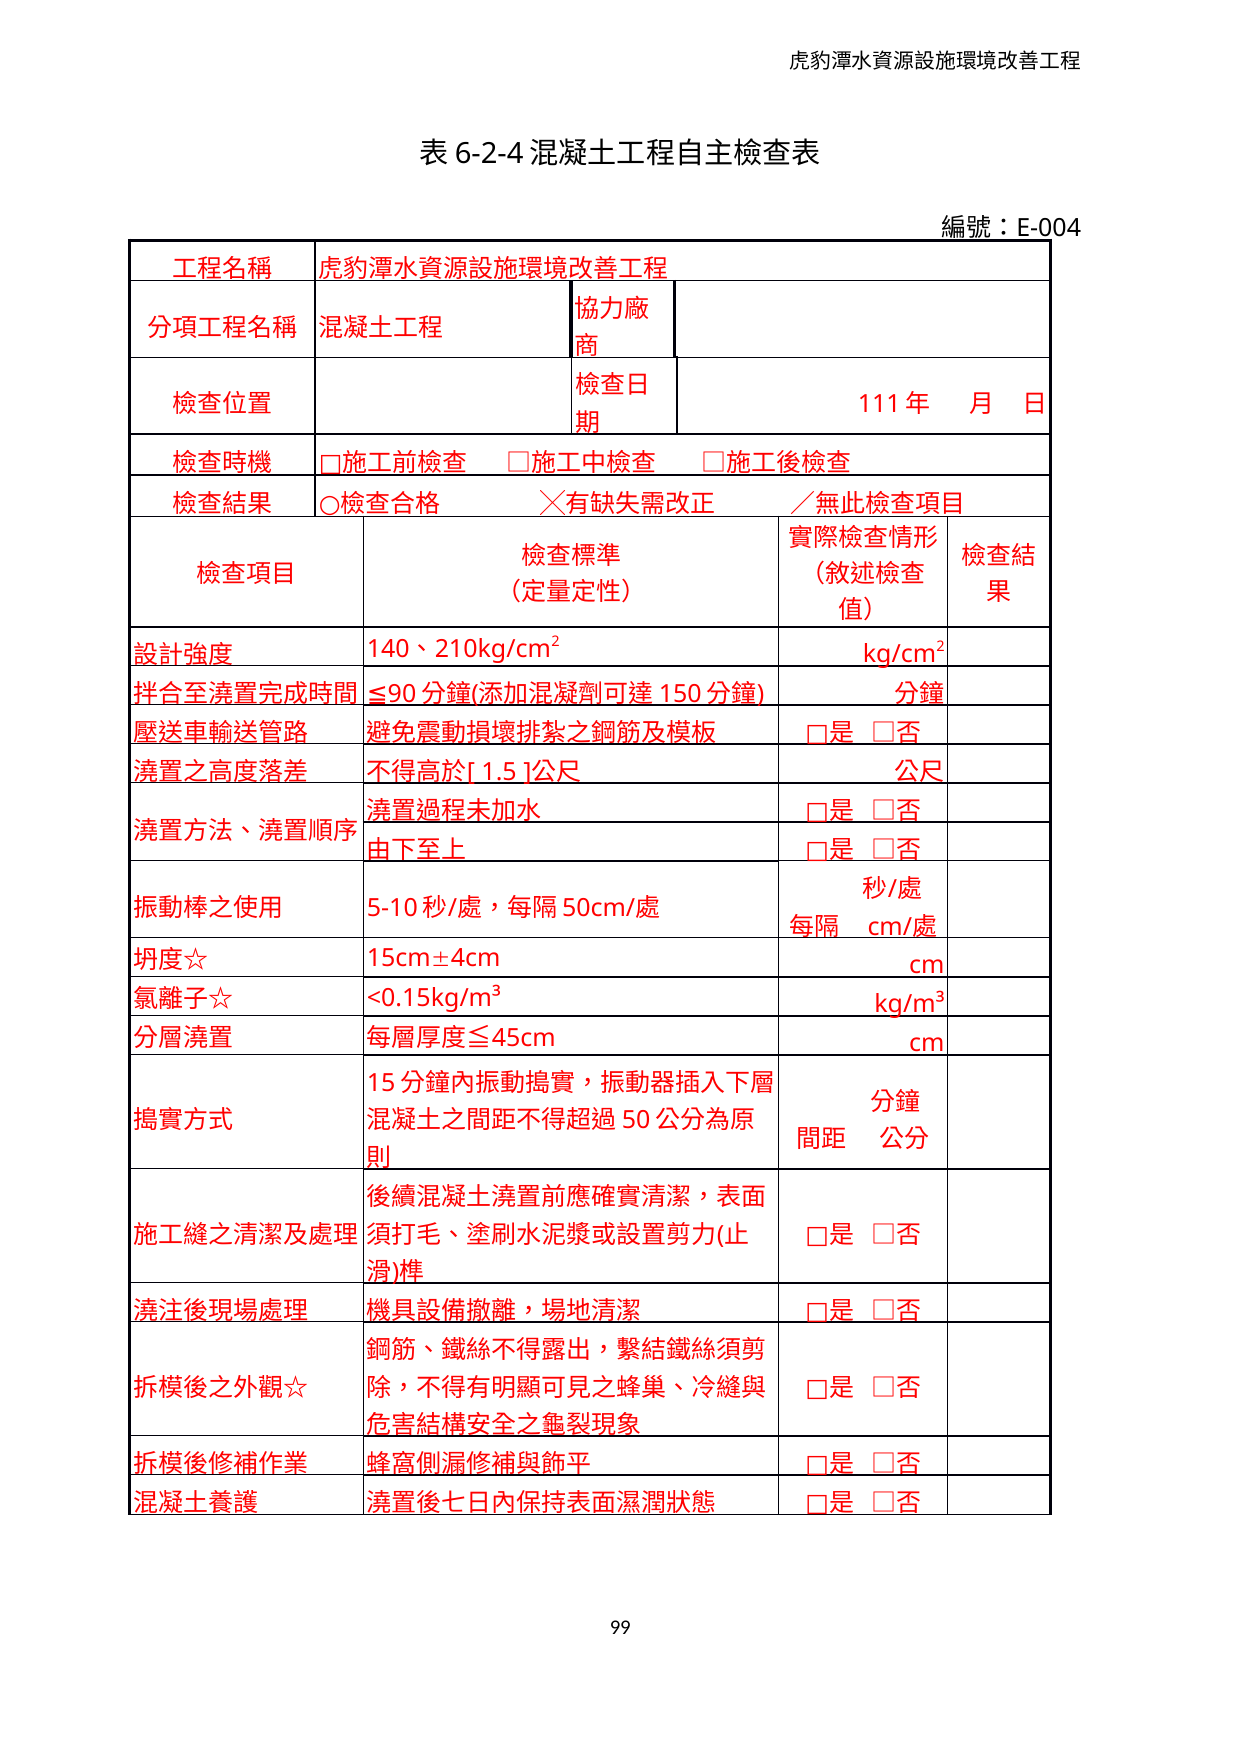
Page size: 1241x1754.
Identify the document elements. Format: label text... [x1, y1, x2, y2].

table_cell [948, 1476, 1049, 1513]
table_cell 檢查時機 [131, 435, 314, 474]
table_cell [948, 978, 1049, 1015]
table_cell cm [779, 938, 947, 976]
table_header 虎豹潭水資源設施環境改善工程 [316, 242, 1049, 280]
table_cell 拌合至澆置完成時間 [131, 666, 363, 704]
text 編號：E-004 [159, 201, 1081, 238]
table_cell 檢查日期 [572, 358, 676, 433]
table_cell [316, 358, 571, 433]
table_cell 澆注後現場處理 [131, 1283, 363, 1321]
table_cell □是 □否 [779, 784, 947, 821]
table_cell [948, 1323, 1049, 1435]
table_cell 澆置之高度落差 [131, 744, 363, 782]
table_cell 分鐘 間距 公分 [779, 1056, 947, 1168]
table_cell □施工前檢查 □施工中檢查 □施工後檢查 [316, 435, 1049, 474]
table_cell [948, 1017, 1049, 1054]
table_cell 澆置過程未加水 [364, 784, 778, 821]
table_cell 拆模後修補作業 [131, 1436, 363, 1474]
table_cell [676, 281, 1049, 356]
table_cell 蜂窩側漏修補與飾平 [364, 1437, 778, 1474]
table_cell 檢查結果 [131, 476, 314, 516]
table_cell [948, 861, 1049, 937]
table_cell 由下至上 [364, 823, 778, 860]
table_cell 公尺 [779, 745, 947, 782]
table_cell □是 □否 [779, 1323, 947, 1435]
table_cell [948, 938, 1049, 976]
table_cell ≦90分鐘(添加混凝劑可達150分鐘) [364, 667, 778, 704]
table_cell □是 □否 [779, 706, 947, 743]
table_cell □是 □否 [779, 1284, 947, 1321]
table_cell 分鐘 [779, 667, 947, 704]
table_cell 機具設備撤離，場地清潔 [364, 1284, 778, 1321]
table_cell 分層澆置 [131, 1016, 363, 1054]
table_cell 混凝土工程 [316, 281, 569, 356]
table_cell 檢查位置 [131, 358, 314, 433]
table_cell 協力廠商 [573, 281, 673, 356]
table_cell 拆模後之外觀☆ [131, 1322, 363, 1435]
table_cell 振動棒之使用 [131, 861, 363, 937]
table_cell [948, 1056, 1049, 1168]
table_cell □是 □否 [779, 823, 947, 860]
table_cell 5-10秒/處，每隔50cm/處 [364, 862, 778, 937]
table_cell [948, 1284, 1049, 1321]
table_cell 設計強度 [131, 628, 363, 665]
table_cell 實際檢查情形 （敘述檢查值） [779, 517, 947, 626]
table_cell 施工縫之清潔及處理 [131, 1169, 363, 1282]
table_cell [948, 706, 1049, 743]
subtitle 表6-2-4混凝土工程自主檢查表 [159, 107, 1081, 182]
table_cell 檢查結果 [948, 517, 1049, 626]
table_cell [948, 784, 1049, 821]
table_cell <0.15kg/m³ [364, 978, 778, 1015]
table_cell □是 □否 [779, 1170, 947, 1282]
table_header 工程名稱 [131, 242, 314, 280]
table_cell [948, 1437, 1049, 1474]
table_cell □是 □否 [779, 1476, 947, 1513]
table_cell 壓送車輸送管路 [131, 705, 363, 743]
table_cell cm [779, 1017, 947, 1054]
table_cell 15cm4cm [364, 938, 778, 976]
table_cell [948, 823, 1049, 860]
table_cell kg/cm2 [779, 628, 947, 665]
table_cell 檢查標準 （定量定性） [364, 517, 778, 626]
table_cell [948, 1170, 1049, 1282]
table_cell □是 □否 [779, 1437, 947, 1474]
table_cell [948, 628, 1049, 665]
table_cell 111年 月 日 [678, 358, 1049, 433]
table_cell 搗實方式 [131, 1055, 363, 1168]
table_cell 15分鐘內振動搗實，振動器插入下層混凝土之間距不得超過50公分為原則 [364, 1056, 778, 1168]
table_cell 每層厚度≦45cm [364, 1017, 778, 1054]
table_cell kg/m³ [779, 978, 947, 1015]
table_cell 坍度☆ [131, 938, 363, 976]
table_cell 避免震動損壞排紮之鋼筋及模板 [364, 706, 778, 743]
table_cell ○檢查合格 ╳有缺失需改正 ／無此檢查項目 [316, 476, 1049, 516]
table_cell 澆置方法、澆置順序 [131, 783, 363, 860]
table_cell 後續混凝土澆置前應確實清潔，表面須打毛、塗刷水泥漿或設置剪力(止滑)榫 [364, 1170, 778, 1282]
table_cell 鋼筋、鐵絲不得露出，繫結鐵絲須剪除，不得有明顯可見之蜂巢、冷縫與危害結構安全之龜裂現象 [364, 1323, 778, 1435]
table_cell 140、210kg/cm2 [364, 628, 778, 665]
table_cell [948, 745, 1049, 782]
table_cell 澆置後七日內保持表面濕潤狀態 [364, 1476, 778, 1513]
table_cell 分項工程名稱 [131, 281, 314, 356]
table_cell 混凝土養護 [131, 1475, 363, 1513]
table_cell 秒/處 每隔 cm/處 [779, 861, 947, 937]
table_cell 檢查項目 [131, 517, 363, 626]
table_cell 不得高於[ 1.5 ]公尺 [364, 745, 778, 782]
table_cell 氯離子☆ [131, 977, 363, 1015]
table_cell [948, 667, 1049, 704]
